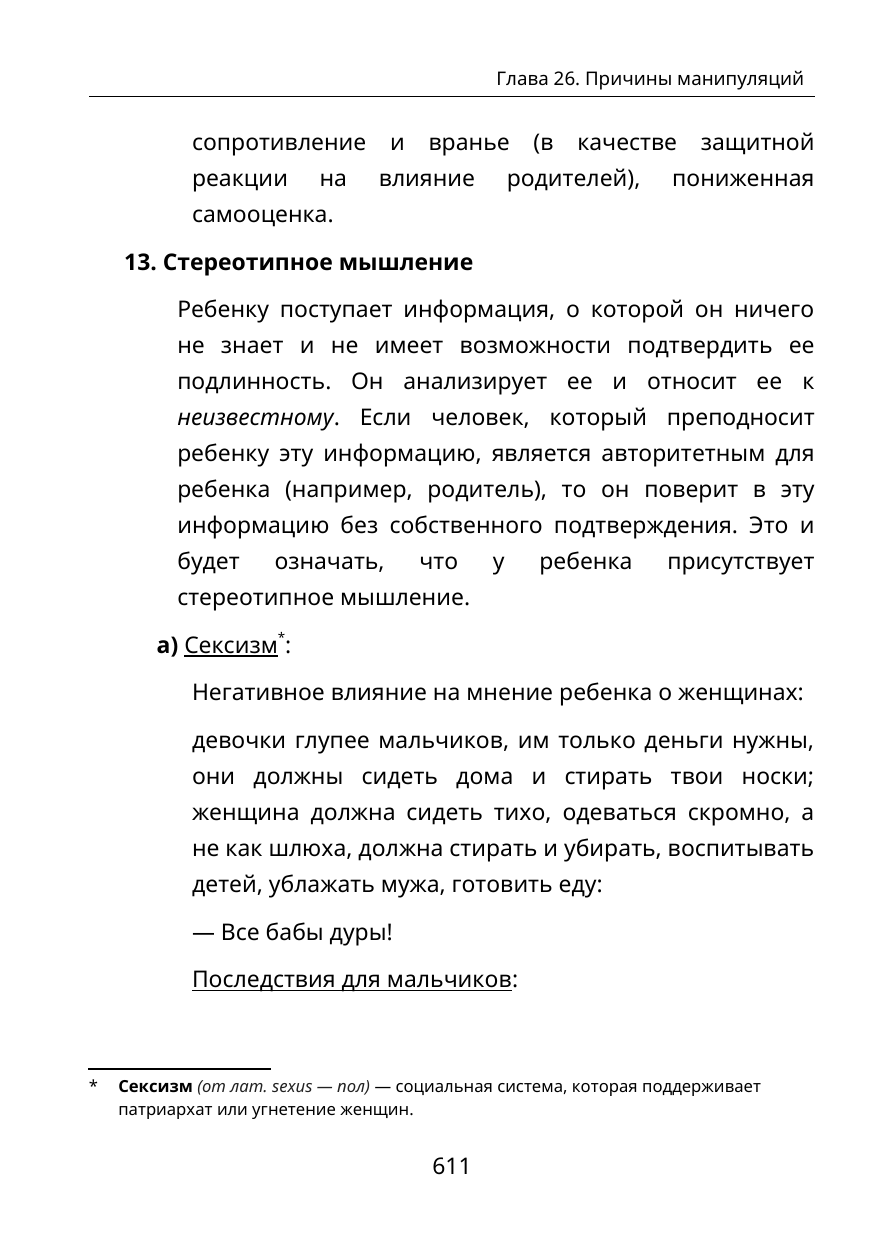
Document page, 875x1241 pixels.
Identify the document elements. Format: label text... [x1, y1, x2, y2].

list Сексизм (от лат. sexus — пол) — социальная система, которая поддерживает патриархат или угнетение женщин. [88, 1075, 815, 1120]
list — Все бабы дуры! [151, 915, 815, 947]
list Стереотипное мышление [118, 246, 815, 277]
list девочки глупее мальчиков, им только деньги нужны, они должны сидеть дома и стирать твои носки; женщина должна сидеть тихо, одеваться скромно, а не как шлюха, должна стирать и убирать, воспитывать детей, ублажать мужа, готовить еду: [151, 724, 815, 899]
list Ребенку поступает информация, о которой он ничего не знает и не имеет возможности подтвердить ее подлинность. Он анализирует ее и относит ее к неизвестному. Если человек, который преподносит ребенку эту информацию, является авторитетным для ребенка (например, родитель), то он поверит в эту информацию без собственного подтверждения. Это и будет означать, что у ребенка присутствует стереотипное мышление. [118, 293, 815, 612]
list Негативное влияние на мнение ребенка о женщинах: [151, 676, 815, 707]
list Последствия для мальчиков: [151, 963, 815, 994]
list сопротивление и вранье (в качестве защитной реакции на влияние родителей), пониженная самооценка. [151, 126, 815, 229]
list Сексизм: [151, 628, 815, 660]
